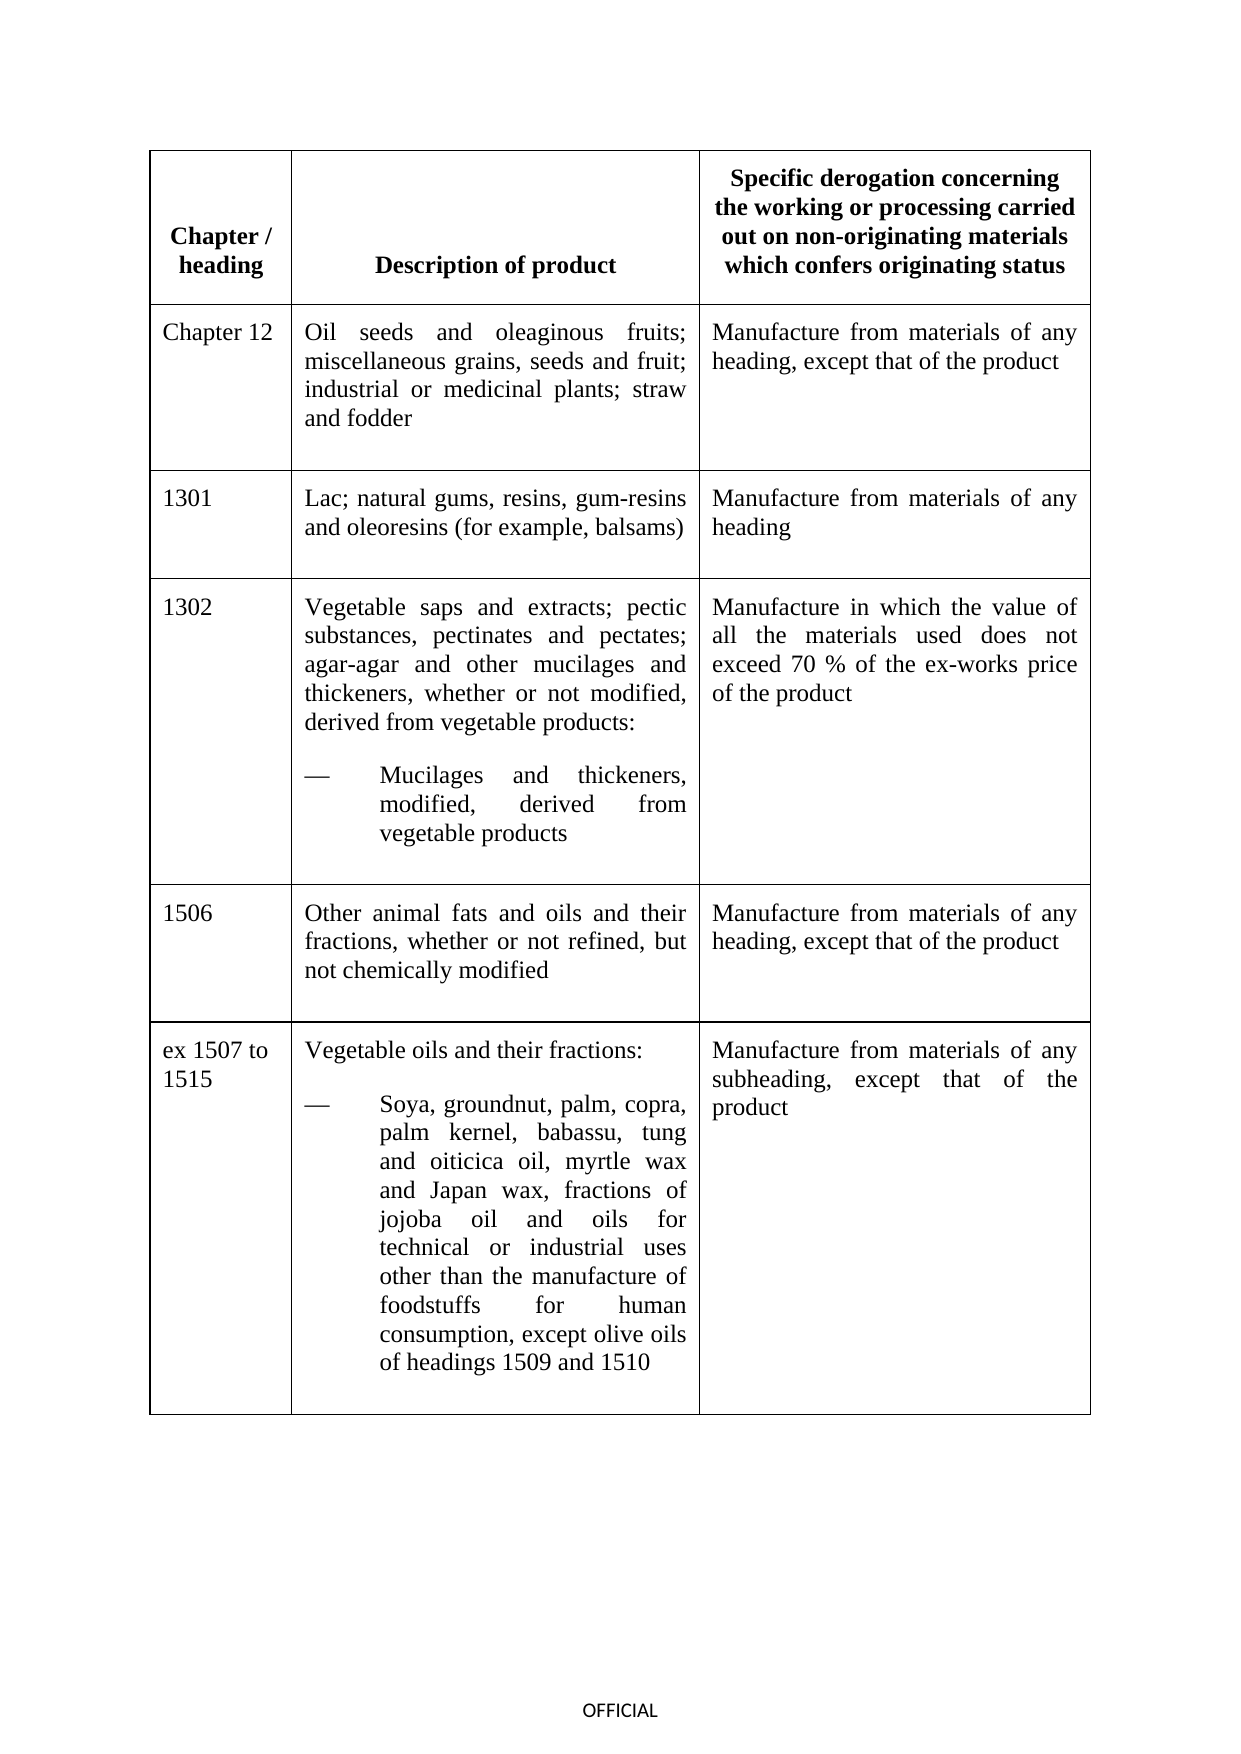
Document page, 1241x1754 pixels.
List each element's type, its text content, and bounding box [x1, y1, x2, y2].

table_header Description of product [292, 151, 699, 303]
table_cell 1301 [151, 471, 291, 578]
table_cell 1506 [151, 885, 291, 1021]
table_cell ex 1507 to 1515 [151, 1023, 291, 1414]
table_cell Vegetable saps and extracts; pectic substances, pectinates and pectates; agar‐agar and other mucilages and thickeners, whether or not modified, derived from vegetable products: — Mucilages and thickeners, modified, derived from vegetable products [292, 579, 699, 884]
table_cell Oil seeds and oleaginous fruits; miscellaneous grains, seeds and fruit; industrial or medicinal plants; straw and fodder [292, 305, 699, 469]
table_cell Manufacture from materials of any heading, except that of the product [700, 305, 1090, 469]
table_cell Manufacture from materials of any heading, except that of the product [700, 885, 1090, 1021]
table_cell 1302 [151, 579, 291, 884]
table_cell Chapter 12 [151, 305, 291, 469]
table_header Chapter / heading [151, 151, 291, 303]
table_cell Manufacture from materials of any subheading, except that of the product [700, 1023, 1090, 1414]
table_cell Other animal fats and oils and their fractions, whether or not refined, but not chemically modified [292, 885, 699, 1021]
table_cell Manufacture from materials of any heading [700, 471, 1090, 578]
table_cell Lac; natural gums, resins, gum‐resins and oleoresins (for example, balsams) [292, 471, 699, 578]
table_cell Manufacture in which the value of all the materials used does not exceed 70 % of the ex‐works price of the product [700, 579, 1090, 884]
table_cell Vegetable oils and their fractions: — Soya, groundnut, palm, copra, palm kernel, babassu, tung and oiticica oil, myrtle wax and Japan wax, fractions of jojoba oil and oils for technical or industrial uses other than the manufacture of foodstuffs for human consumption, except olive oils of headings 1509 and 1510 [292, 1023, 699, 1414]
table_header Specific derogation concerning the working or processing carried out on non‐originating materials which confers originating status [700, 151, 1090, 303]
